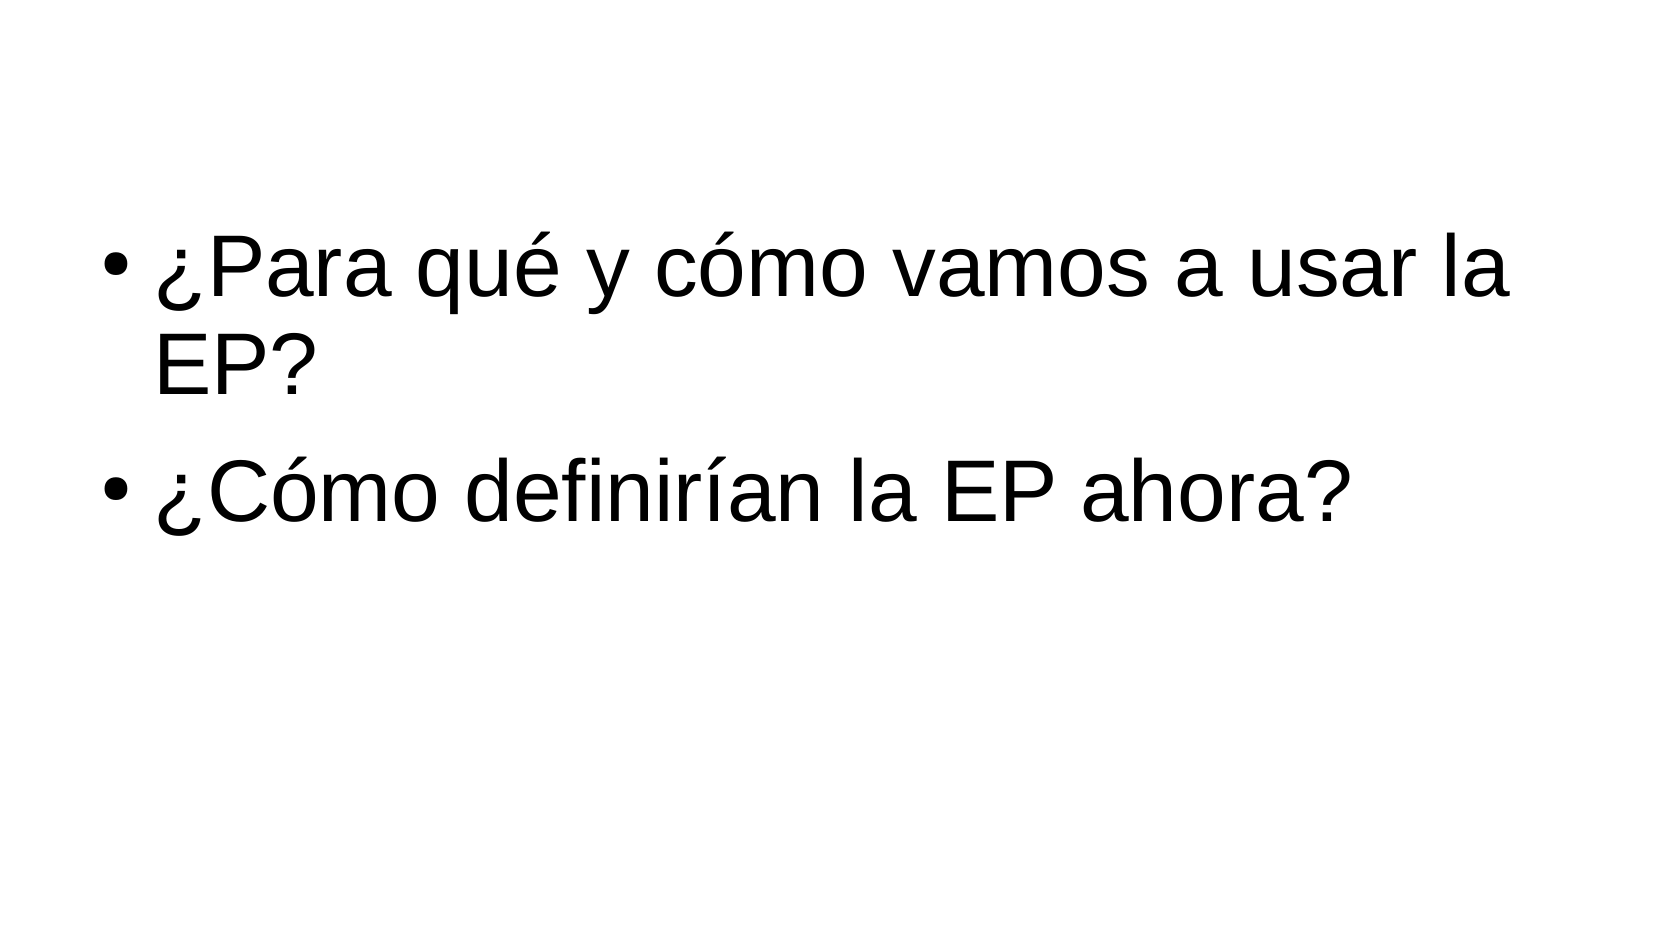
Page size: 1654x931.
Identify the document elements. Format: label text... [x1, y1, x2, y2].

list ¿Para qué y cómo vamos a usar la EP? ¿Cómo definirían la EP ahora? [82, 217, 1571, 758]
